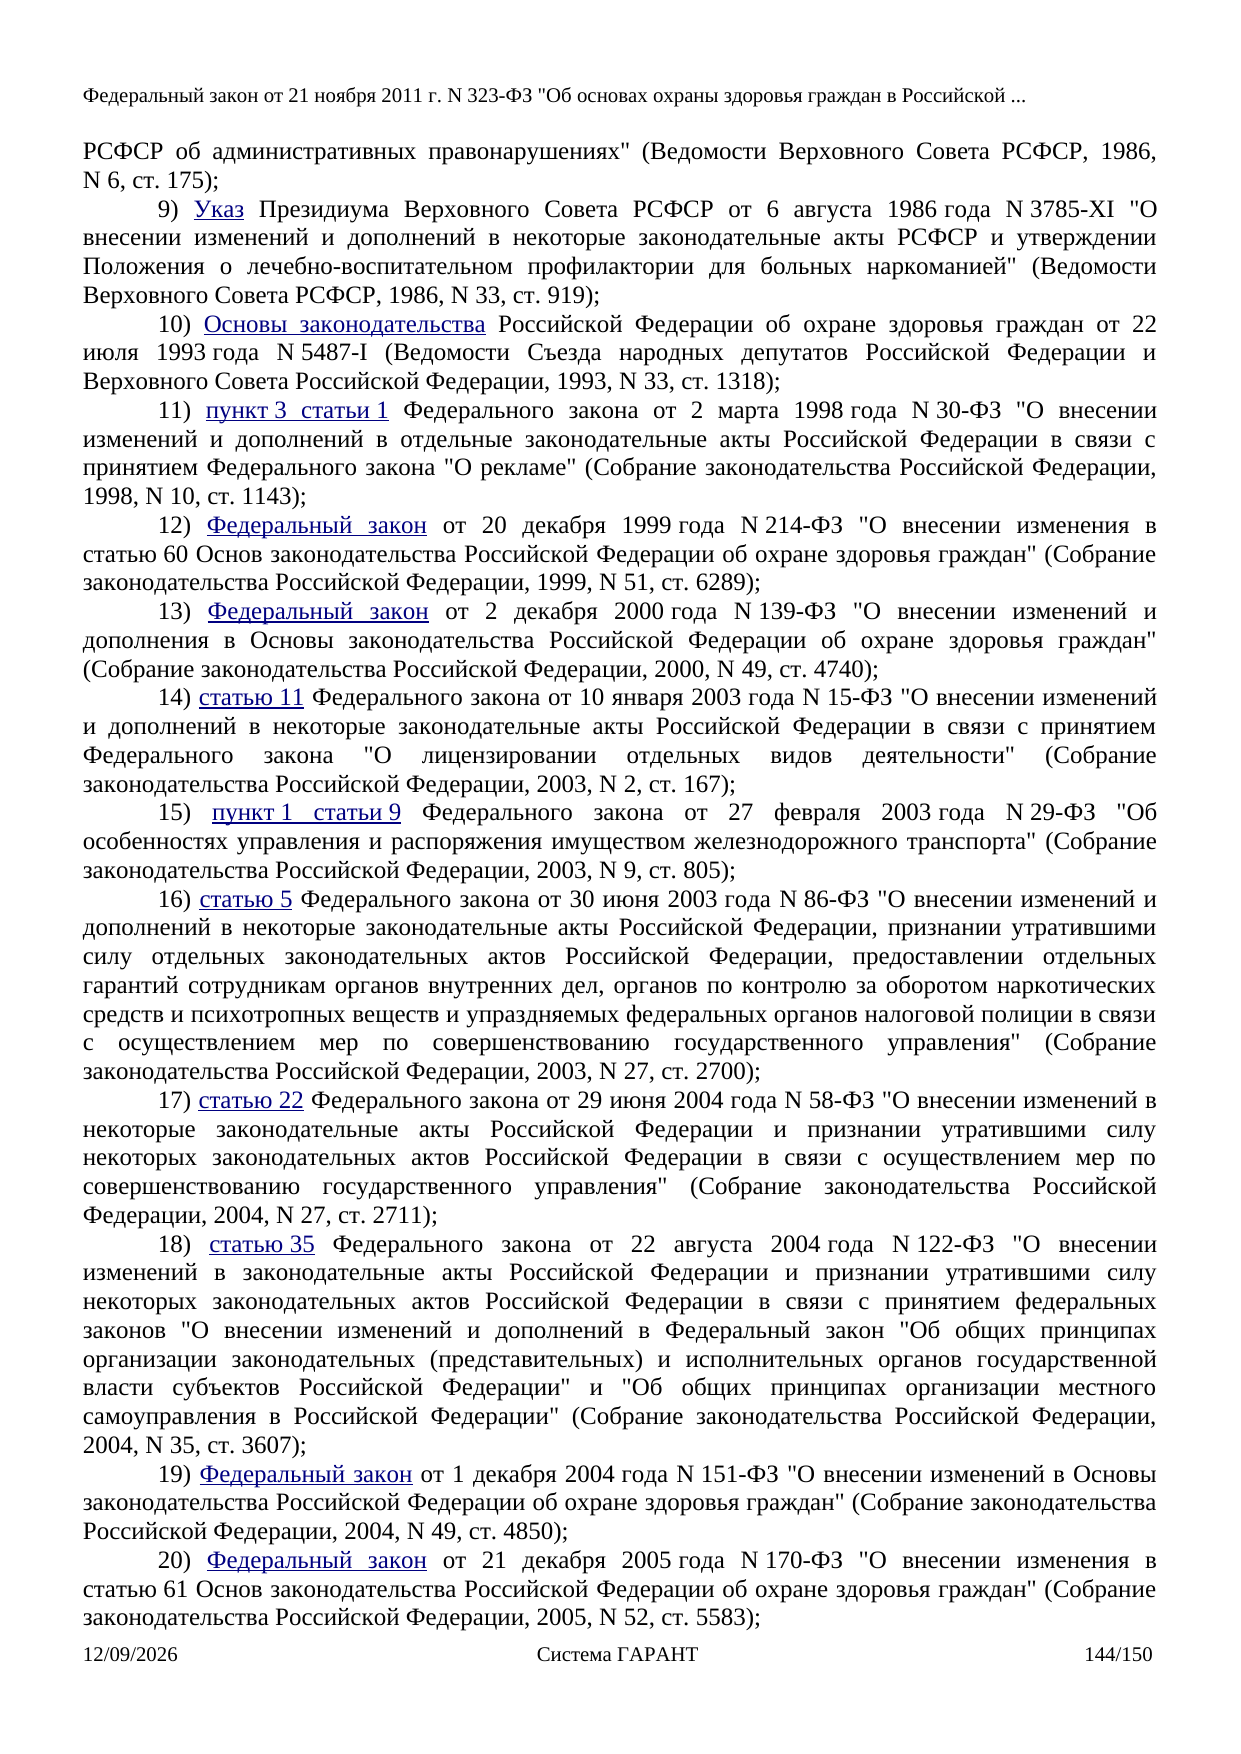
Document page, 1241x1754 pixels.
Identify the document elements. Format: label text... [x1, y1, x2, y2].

text РСФСР об административных правонарушениях" (Ведомости Верховного Совета РСФСР, 1986, N 6, ст. 175); [83, 136, 1157, 194]
text 19) Федеральный закон от 1 декабря 2004 года N 151-ФЗ "О внесении изменений в Основы законодательства Российской Федерации об охране здоровья граждан" (Собрание законодательства Российской Федерации, 2004, N 49, ст. 4850); [83, 1459, 1157, 1545]
text 16) статью 5 Федерального закона от 30 июня 2003 года N 86-ФЗ "О внесении изменений и дополнений в некоторые законодательные акты Российской Федерации, признании утратившими силу отдельных законодательных актов Российской Федерации, предоставлении отдельных гарантий сотрудникам органов внутренних дел, органов по контролю за оборотом наркотических средств и психотропных веществ и упраздняемых федеральных органов налоговой полиции в связи с осуществлением мер по совершенствованию государственного управления" (Собрание законодательства Российской Федерации, 2003, N 27, ст. 2700); [83, 884, 1157, 1085]
text 9) Указ Президиума Верховного Совета РСФСР от 6 августа 1986 года N 3785-XI "О внесении изменений и дополнений в некоторые законодательные акты РСФСР и утверждении Положения о лечебно-воспитательном профилактории для больных наркоманией" (Ведомости Верховного Совета РСФСР, 1986, N 33, ст. 919); [83, 194, 1157, 309]
text 17) статью 22 Федерального закона от 29 июня 2004 года N 58-ФЗ "О внесении изменений в некоторые законодательные акты Российской Федерации и признании утратившими силу некоторых законодательных актов Российской Федерации в связи с осуществлением мер по совершенствованию государственного управления" (Собрание законодательства Российской Федерации, 2004, N 27, ст. 2711); [83, 1085, 1157, 1229]
text 18) статью 35 Федерального закона от 22 августа 2004 года N 122-ФЗ "О внесении изменений в законодательные акты Российской Федерации и признании утратившими силу некоторых законодательных актов Российской Федерации в связи с принятием федеральных законов "О внесении изменений и дополнений в Федеральный закон "Об общих принципах организации законодательных (представительных) и исполнительных органов государственной власти субъектов Российской Федерации" и "Об общих принципах организации местного самоуправления в Российской Федерации" (Собрание законодательства Российской Федерации, 2004, N 35, ст. 3607); [83, 1229, 1157, 1459]
text 20) Федеральный закон от 21 декабря 2005 года N 170-ФЗ "О внесении изменения в статью 61 Основ законодательства Российской Федерации об охране здоровья граждан" (Собрание законодательства Российской Федерации, 2005, N 52, ст. 5583); [83, 1545, 1157, 1631]
text 15) пункт 1 статьи 9 Федерального закона от 27 февраля 2003 года N 29-ФЗ "Об особенностях управления и распоряжения имуществом железнодорожного транспорта" (Собрание законодательства Российской Федерации, 2003, N 9, ст. 805); [83, 797, 1157, 884]
text 14) статью 11 Федерального закона от 10 января 2003 года N 15-ФЗ "О внесении изменений и дополнений в некоторые законодательные акты Российской Федерации в связи с принятием Федерального закона "О лицензировании отдельных видов деятельности" (Собрание законодательства Российской Федерации, 2003, N 2, ст. 167); [83, 682, 1157, 797]
text 10) Основы законодательства Российской Федерации об охране здоровья граждан от 22 июля 1993 года N 5487-I (Ведомости Съезда народных депутатов Российской Федерации и Верховного Совета Российской Федерации, 1993, N 33, ст. 1318); [83, 309, 1157, 395]
text 12) Федеральный закон от 20 декабря 1999 года N 214-ФЗ "О внесении изменения в статью 60 Основ законодательства Российской Федерации об охране здоровья граждан" (Собрание законодательства Российской Федерации, 1999, N 51, ст. 6289); [83, 510, 1157, 596]
text 13) Федеральный закон от 2 декабря 2000 года N 139-ФЗ "О внесении изменений и дополнения в Основы законодательства Российской Федерации об охране здоровья граждан" (Собрание законодательства Российской Федерации, 2000, N 49, ст. 4740); [83, 596, 1157, 682]
text 11) пункт 3 статьи 1 Федерального закона от 2 марта 1998 года N 30-ФЗ "О внесении изменений и дополнений в отдельные законодательные акты Российской Федерации в связи с принятием Федерального закона "О рекламе" (Собрание законодательства Российской Федерации, 1998, N 10, ст. 1143); [83, 395, 1157, 510]
